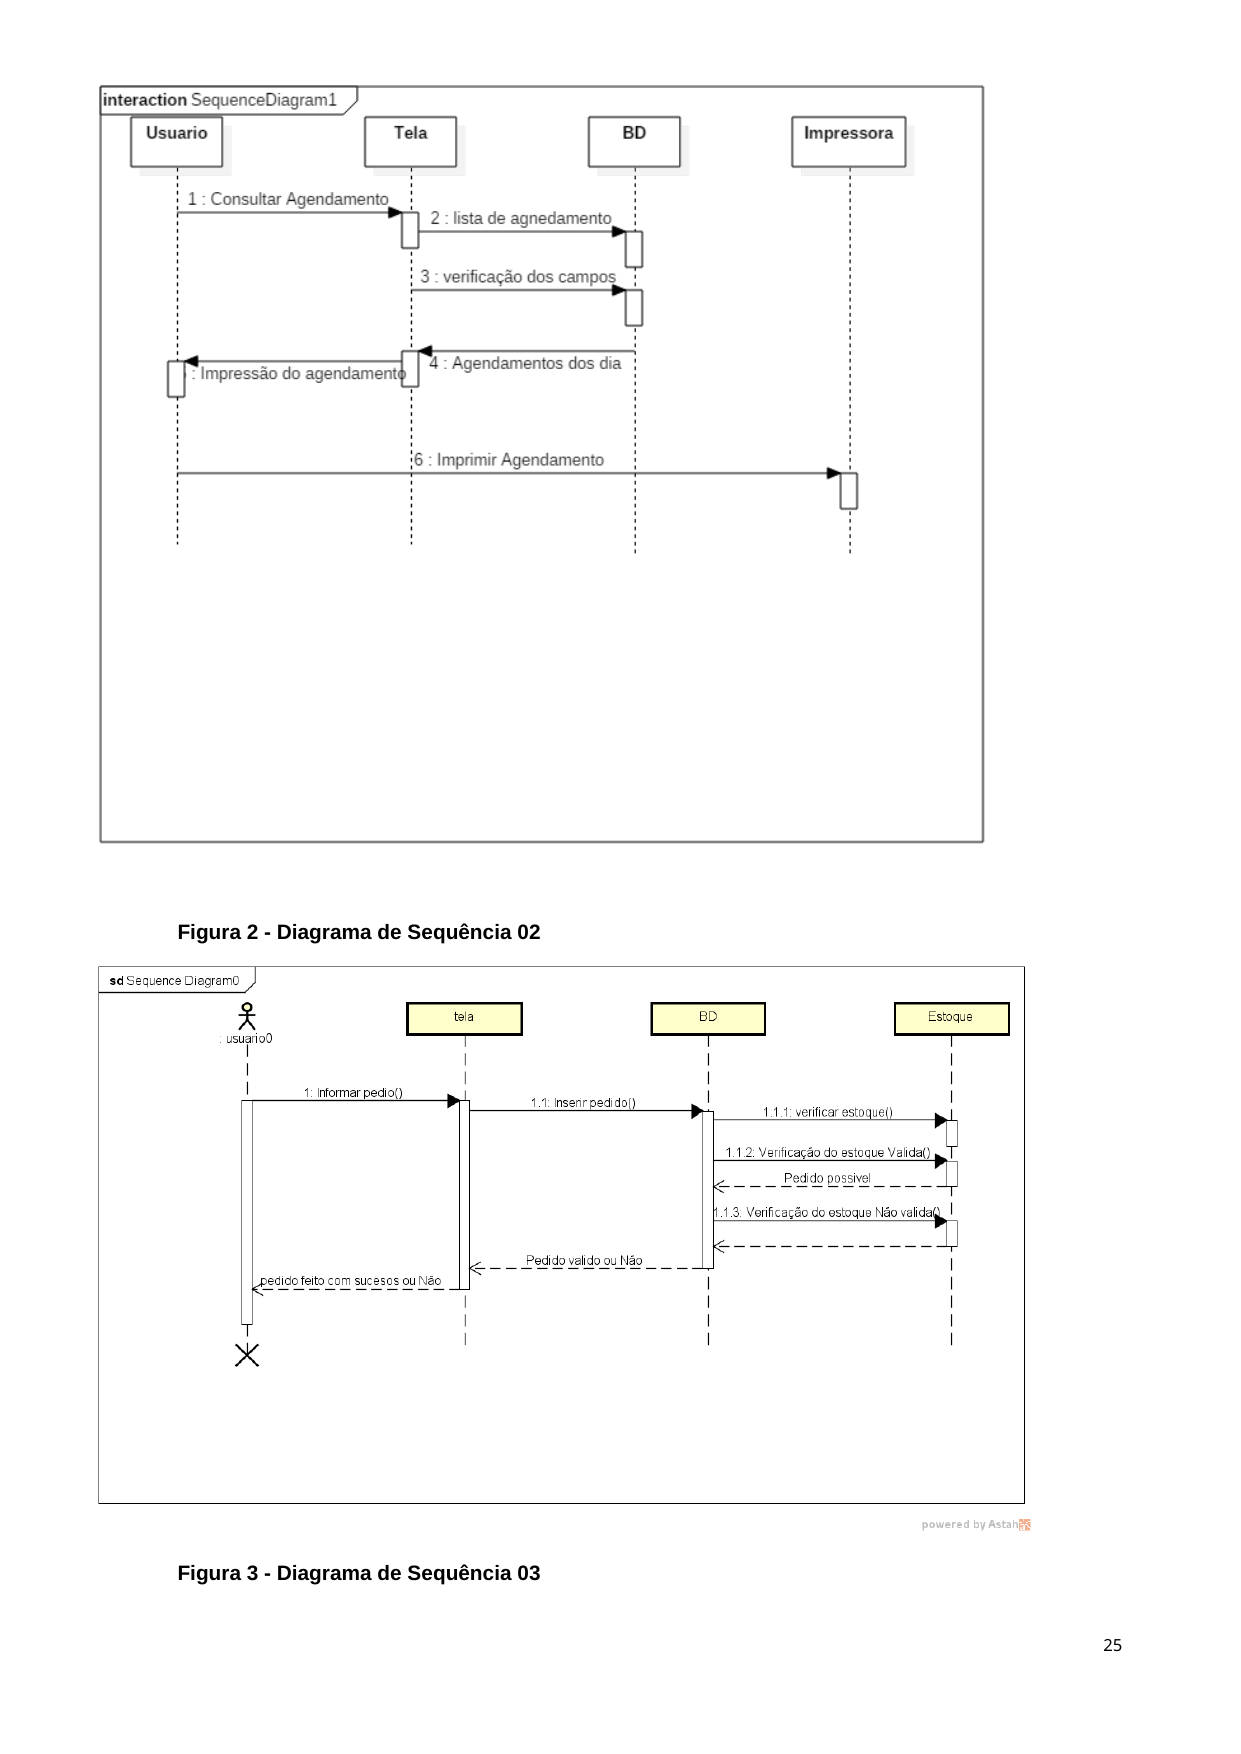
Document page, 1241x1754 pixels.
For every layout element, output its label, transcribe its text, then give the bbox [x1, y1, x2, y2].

text Figura 3 - Diagrama de Sequência 03 [177, 1561, 1122, 1585]
text Figura 2 - Diagrama de Sequência 02 [177, 920, 1122, 944]
